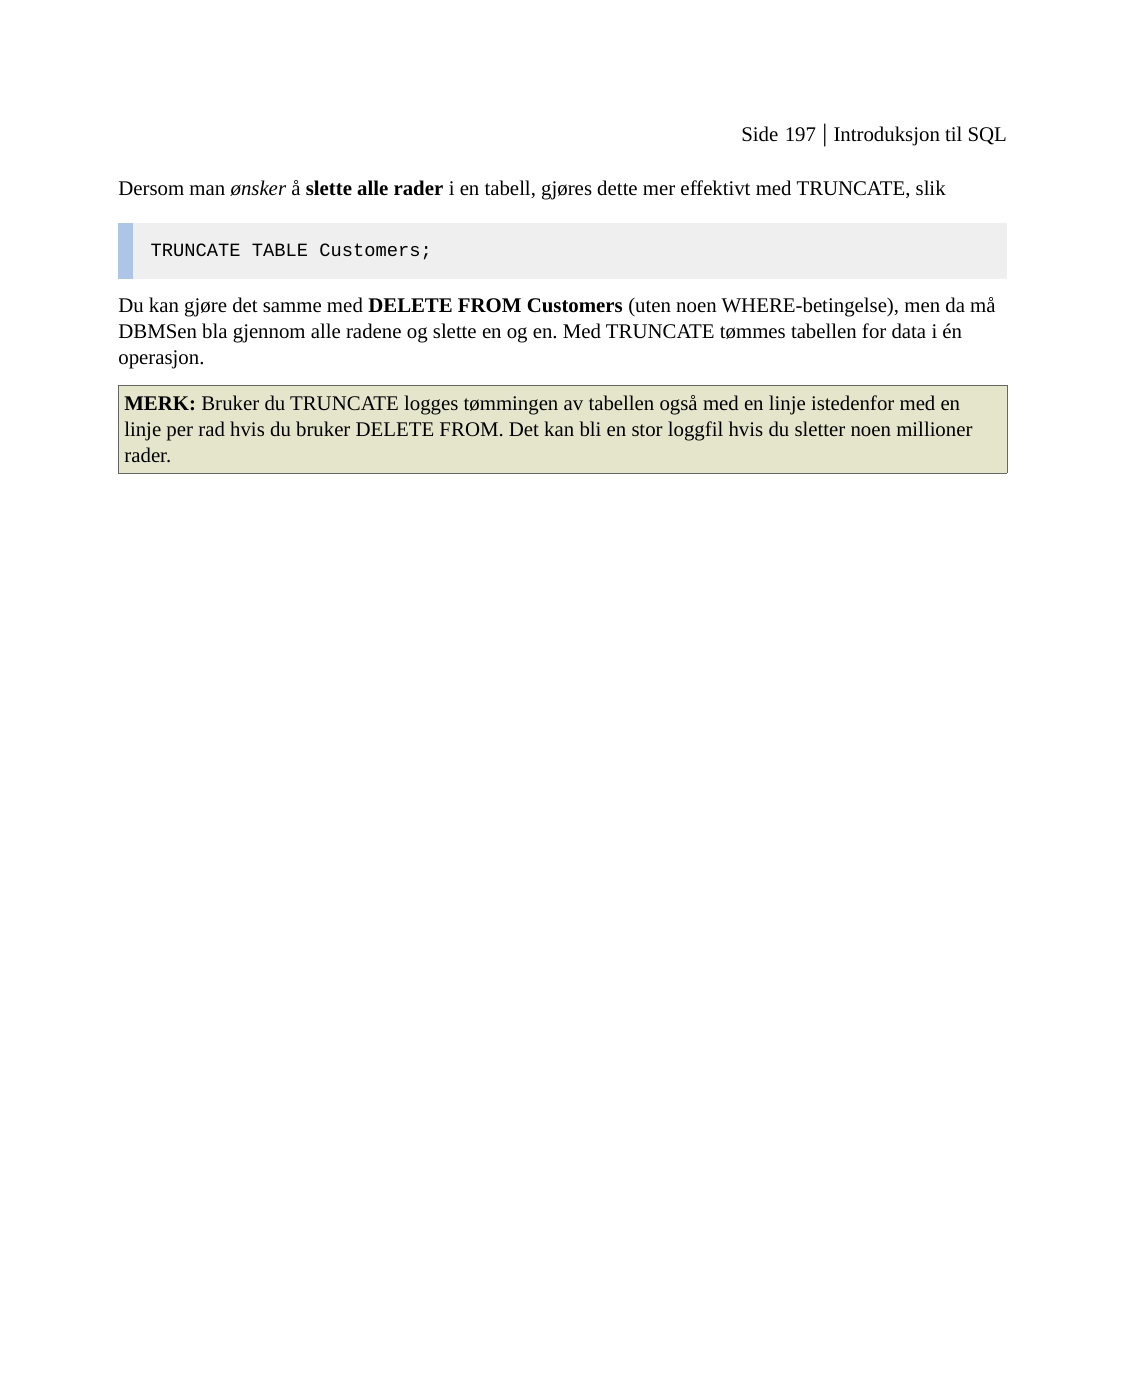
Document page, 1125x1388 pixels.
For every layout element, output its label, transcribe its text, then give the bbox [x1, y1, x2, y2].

text Du kan gjøre det samme med DELETE FROM Customers (uten noen WHERE-betingelse), men da må DBMSen bla gjennom alle radene og slette en og en. Med TRUNCATE tømmes tabellen for data i én operasjon. [118, 293, 1007, 369]
text TRUNCATE TABLE Customers; [133, 223, 1007, 279]
text Dersom man ønsker å slette alle rader i en tabell, gjøres dette mer effektivt med TRUNCATE, slik [118, 176, 1007, 200]
text MERK: Bruker du TRUNCATE logges tømmingen av tabellen også med en linje istedenfor med en linje per rad hvis du bruker DELETE FROM. Det kan bli en stor loggfil hvis du sletter noen millioner rader. [119, 386, 1007, 473]
